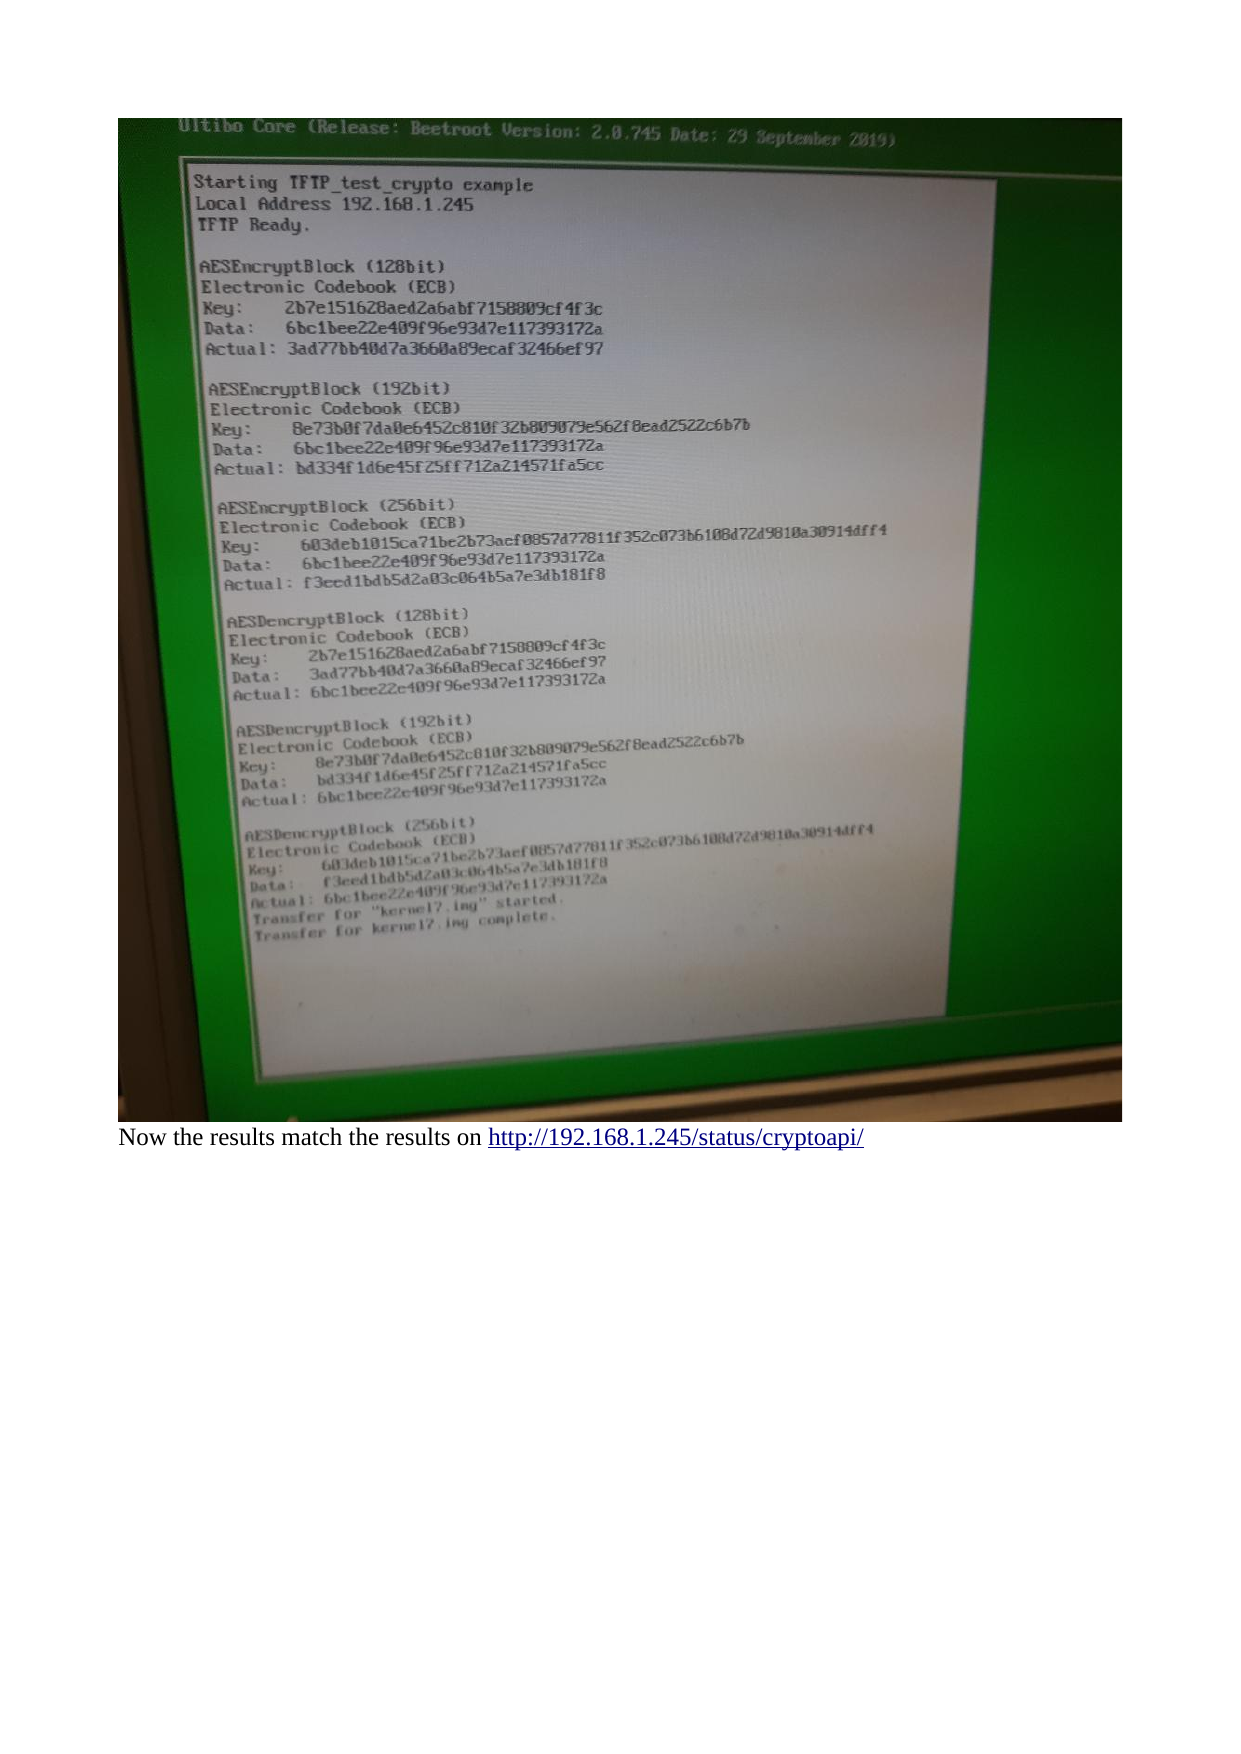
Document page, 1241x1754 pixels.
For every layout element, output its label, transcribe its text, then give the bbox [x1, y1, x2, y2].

text Now the results match the results on http://192.168.1.245/status/cryptoapi/ [118, 1122, 1122, 1151]
picture [118, 118, 1123, 1122]
